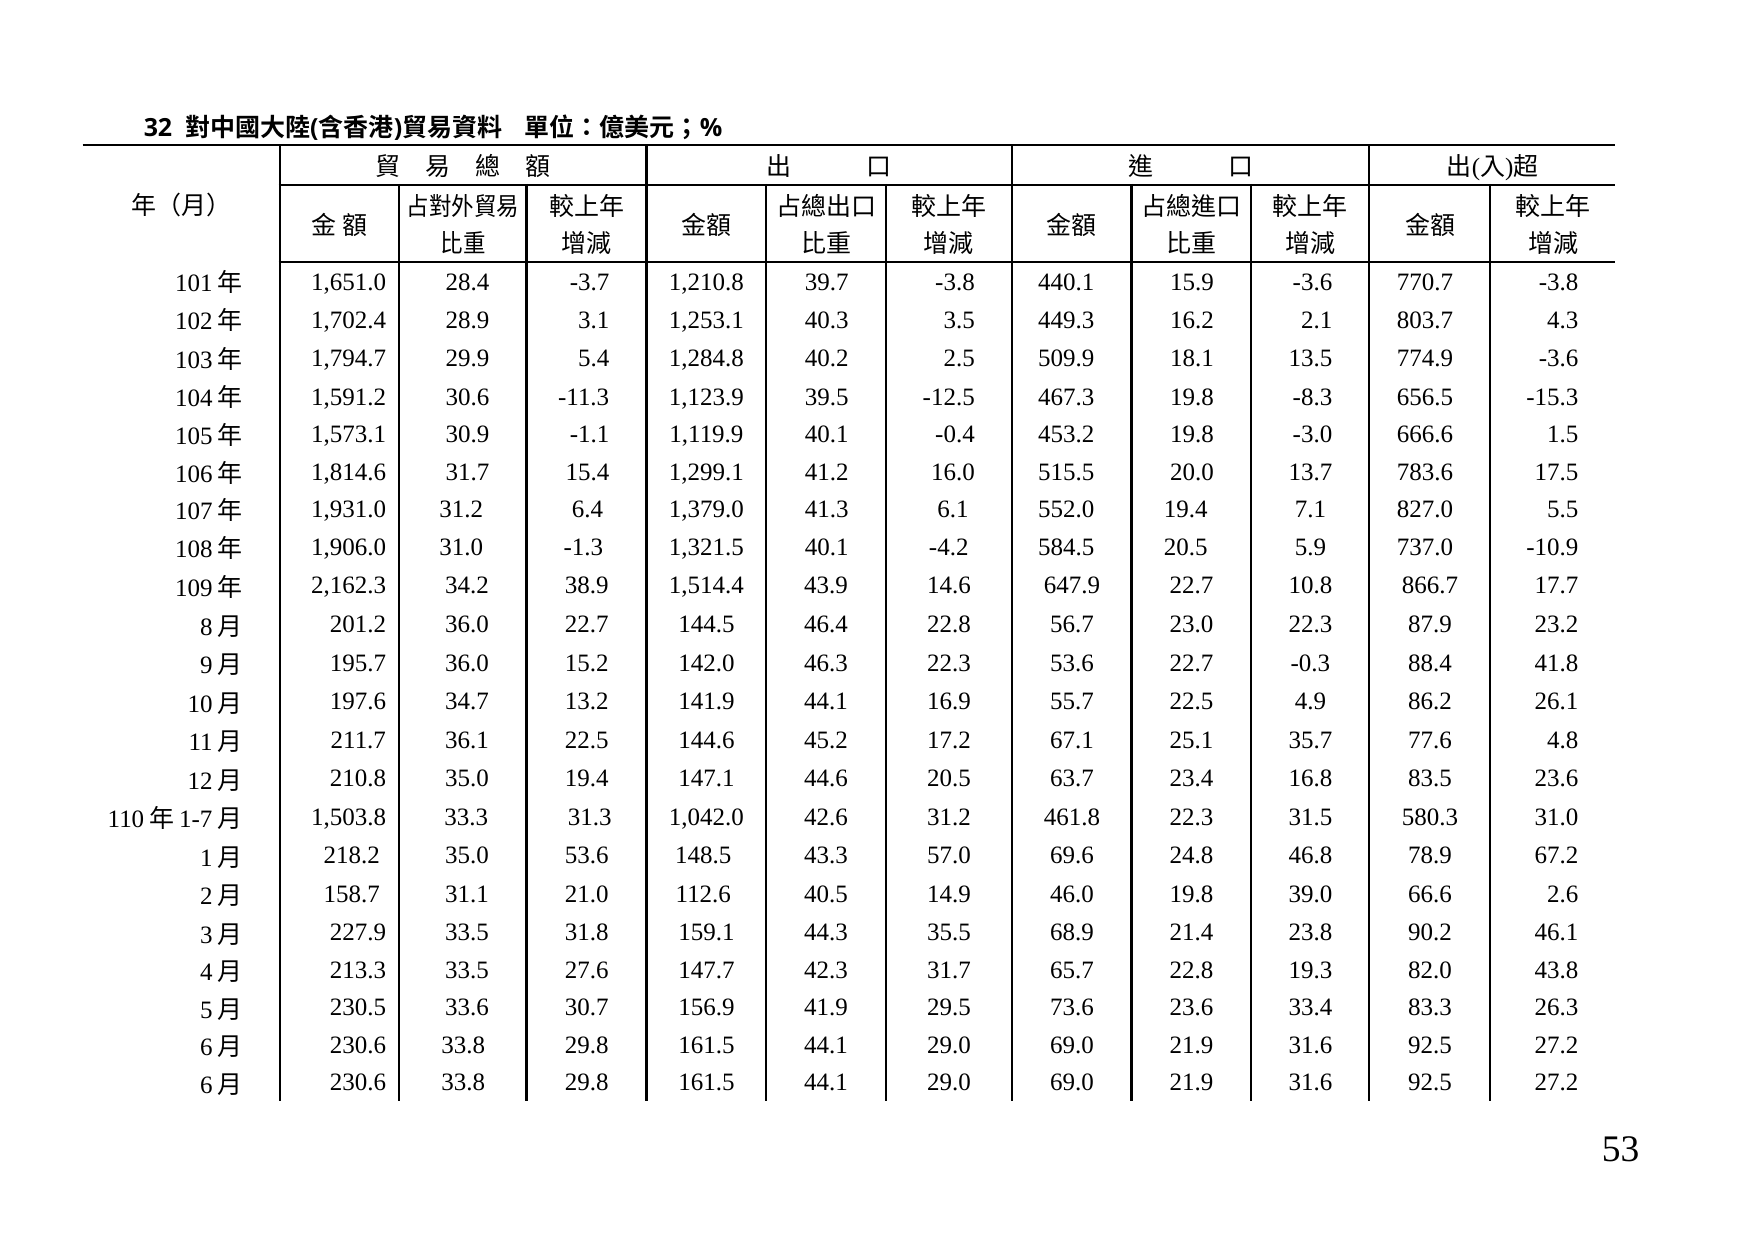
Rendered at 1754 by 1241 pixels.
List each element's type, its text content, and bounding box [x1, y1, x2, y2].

table_cell 16.2 [1133, 300, 1250, 339]
table_cell 1,123.9 [648, 377, 765, 416]
table_cell 16.8 [1252, 760, 1368, 797]
table_cell 33.5 [400, 951, 525, 989]
table_cell 43.8 [1491, 951, 1615, 989]
table_cell 22.5 [528, 721, 645, 758]
table_cell 占對外貿易比重 [400, 186, 525, 261]
table_cell 92.5 [1370, 1026, 1489, 1064]
table_cell 8月 [83, 605, 279, 643]
table_cell 較上年 增減 [1491, 186, 1615, 261]
table_cell -3.6 [1252, 263, 1368, 300]
table_cell 144.6 [648, 721, 765, 758]
table_cell 1,514.4 [648, 567, 765, 604]
table_cell 較上年 增減 [1252, 186, 1368, 261]
table_cell 666.6 [1370, 416, 1489, 453]
table_cell 34.2 [400, 567, 525, 604]
table_cell 230.6 [281, 1064, 398, 1101]
table_cell 770.7 [1370, 263, 1489, 300]
table_cell 87.9 [1370, 605, 1489, 643]
table_cell 147.7 [648, 951, 765, 989]
table_cell 44.1 [767, 683, 885, 720]
table_cell -15.3 [1491, 377, 1615, 416]
table_cell 7.1 [1252, 491, 1368, 528]
table_cell -3.8 [1491, 263, 1615, 300]
table_cell 1,503.8 [281, 798, 398, 836]
table_cell 53.6 [528, 837, 645, 874]
table_cell 22.7 [1133, 644, 1250, 681]
table_cell -8.3 [1252, 377, 1368, 416]
table_cell 16.9 [887, 683, 1011, 720]
table_cell 41.8 [1491, 644, 1615, 681]
table_cell 29.0 [887, 1026, 1011, 1064]
table_cell 69.0 [1013, 1026, 1130, 1064]
table_cell 5月 [83, 989, 279, 1026]
table_cell 金額 [1370, 186, 1489, 261]
table_cell 29.0 [887, 1064, 1011, 1101]
table_cell 78.9 [1370, 837, 1489, 874]
table_cell 28.9 [400, 300, 525, 339]
table_header 貿 易 總 額 [281, 146, 645, 184]
table_cell 105年 [83, 416, 279, 453]
table_cell 5.9 [1252, 528, 1368, 566]
table_cell 4.8 [1491, 721, 1615, 758]
table_cell -3.6 [1491, 339, 1615, 377]
table_cell 金 額 [281, 186, 398, 261]
table_cell 金額 [648, 186, 765, 261]
table_cell 46.1 [1491, 914, 1615, 951]
table_cell 24.8 [1133, 837, 1250, 874]
table_cell 6.4 [528, 491, 645, 528]
table_cell 42.3 [767, 951, 885, 989]
table_cell 656.5 [1370, 377, 1489, 416]
table_cell 10.8 [1252, 567, 1368, 604]
table_cell 67.2 [1491, 837, 1615, 874]
table_cell 1,931.0 [281, 491, 398, 528]
table_cell 161.5 [648, 1064, 765, 1101]
table_cell 46.3 [767, 644, 885, 681]
table_cell 27.2 [1491, 1064, 1615, 1101]
table_cell 39.5 [767, 377, 885, 416]
table_cell 580.3 [1370, 798, 1489, 836]
table_cell -0.3 [1252, 644, 1368, 681]
table_cell 3月 [83, 914, 279, 951]
table_cell -12.5 [887, 377, 1011, 416]
table_cell 102年 [83, 300, 279, 339]
table_cell 占總出口比重 [767, 186, 885, 261]
table_cell 88.4 [1370, 644, 1489, 681]
table_cell 5.5 [1491, 491, 1615, 528]
table_cell 69.6 [1013, 837, 1130, 874]
table_cell 39.7 [767, 263, 885, 300]
table_cell 44.1 [767, 1026, 885, 1064]
table_cell 195.7 [281, 644, 398, 681]
table_cell 2.5 [887, 339, 1011, 377]
table_cell -11.3 [528, 377, 645, 416]
table_cell 22.7 [528, 605, 645, 643]
table_cell 230.5 [281, 989, 398, 1026]
table_cell 17.7 [1491, 567, 1615, 604]
table_cell 148.5 [648, 837, 765, 874]
table_cell 23.6 [1491, 760, 1615, 797]
table_cell 14.6 [887, 567, 1011, 604]
table_cell 83.3 [1370, 989, 1489, 1026]
table_cell 44.1 [767, 1064, 885, 1101]
table_cell -1.1 [528, 416, 645, 453]
table_cell 25.1 [1133, 721, 1250, 758]
table_cell 40.5 [767, 875, 885, 913]
table_cell 41.3 [767, 491, 885, 528]
table_cell 13.5 [1252, 339, 1368, 377]
table_cell 12月 [83, 760, 279, 797]
table_cell 33.8 [400, 1064, 525, 1101]
table_cell 2.6 [1491, 875, 1615, 913]
table_header 出 口 [648, 146, 1011, 184]
table_cell 55.7 [1013, 683, 1130, 720]
table_cell 158.7 [281, 875, 398, 913]
table_cell 69.0 [1013, 1064, 1130, 1101]
table_cell 82.0 [1370, 951, 1489, 989]
table_cell 197.6 [281, 683, 398, 720]
table_cell 449.3 [1013, 300, 1130, 339]
table_cell 35.0 [400, 837, 525, 874]
table_cell 26.3 [1491, 989, 1615, 1026]
table_cell 18.1 [1133, 339, 1250, 377]
table_cell 68.9 [1013, 914, 1130, 951]
table_cell 65.7 [1013, 951, 1130, 989]
table_cell 31.7 [400, 453, 525, 491]
table_cell 230.6 [281, 1026, 398, 1064]
table_cell 6月 [83, 1026, 279, 1064]
table_cell 26.1 [1491, 683, 1615, 720]
table_cell 31.2 [887, 798, 1011, 836]
table_cell 23.8 [1252, 914, 1368, 951]
table_cell 3.1 [528, 300, 645, 339]
table_cell 28.4 [400, 263, 525, 300]
table_cell 2.1 [1252, 300, 1368, 339]
table_cell 77.6 [1370, 721, 1489, 758]
table_cell 147.1 [648, 760, 765, 797]
table_cell 1,651.0 [281, 263, 398, 300]
table_cell 1,814.6 [281, 453, 398, 491]
table_cell 142.0 [648, 644, 765, 681]
table_cell 11月 [83, 721, 279, 758]
table_cell 40.2 [767, 339, 885, 377]
table_cell 104年 [83, 377, 279, 416]
table_cell 31.5 [1252, 798, 1368, 836]
table_cell 22.3 [1252, 605, 1368, 643]
table_cell 31.0 [1491, 798, 1615, 836]
table_cell 1,906.0 [281, 528, 398, 566]
table_cell 43.9 [767, 567, 885, 604]
table_cell 1,794.7 [281, 339, 398, 377]
table_cell 46.0 [1013, 875, 1130, 913]
table_cell 109年 [83, 567, 279, 604]
table_cell 866.7 [1370, 567, 1489, 604]
table_cell 1月 [83, 837, 279, 874]
table_cell 774.9 [1370, 339, 1489, 377]
table_cell -10.9 [1491, 528, 1615, 566]
table_header 年（月） [83, 146, 279, 261]
table_cell 35.5 [887, 914, 1011, 951]
table_cell 1,042.0 [648, 798, 765, 836]
table_header 進 口 [1013, 146, 1368, 184]
table_cell 92.5 [1370, 1064, 1489, 1101]
table_cell 53.6 [1013, 644, 1130, 681]
table_cell 19.4 [528, 760, 645, 797]
table_cell 210.8 [281, 760, 398, 797]
table_cell 46.8 [1252, 837, 1368, 874]
table_cell 36.0 [400, 605, 525, 643]
table_cell 101年 [83, 261, 279, 300]
table_cell 17.5 [1491, 453, 1615, 491]
table_cell 2月 [83, 875, 279, 913]
table_cell 21.9 [1133, 1026, 1250, 1064]
table_cell 803.7 [1370, 300, 1489, 339]
table_cell 23.6 [1133, 989, 1250, 1026]
table_cell 23.2 [1491, 605, 1615, 643]
table_cell 30.9 [400, 416, 525, 453]
table_cell 9月 [83, 644, 279, 681]
table_cell 29.9 [400, 339, 525, 377]
table_cell 31.2 [400, 491, 525, 528]
table_cell 31.8 [528, 914, 645, 951]
table_cell 737.0 [1370, 528, 1489, 566]
table_cell 1,591.2 [281, 377, 398, 416]
table_cell 106年 [83, 453, 279, 491]
table_cell 56.7 [1013, 605, 1130, 643]
table_cell 827.0 [1370, 491, 1489, 528]
table_cell 103年 [83, 339, 279, 377]
table_cell 41.2 [767, 453, 885, 491]
table_cell 1,253.1 [648, 300, 765, 339]
table_cell 43.3 [767, 837, 885, 874]
table_cell 44.6 [767, 760, 885, 797]
table_cell 33.4 [1252, 989, 1368, 1026]
table_cell 213.3 [281, 951, 398, 989]
table_cell 22.8 [1133, 951, 1250, 989]
table_cell 15.4 [528, 453, 645, 491]
table_cell 22.3 [887, 644, 1011, 681]
table_cell 22.3 [1133, 798, 1250, 836]
table_cell 41.9 [767, 989, 885, 1026]
table_cell 552.0 [1013, 491, 1130, 528]
table_cell 33.6 [400, 989, 525, 1026]
table_cell 19.8 [1133, 416, 1250, 453]
table_cell -3.7 [528, 263, 645, 300]
table_cell 31.1 [400, 875, 525, 913]
table_cell 201.2 [281, 605, 398, 643]
table_cell 36.1 [400, 721, 525, 758]
table_cell 金額 [1013, 186, 1130, 261]
table_cell 36.0 [400, 644, 525, 681]
table_cell 30.6 [400, 377, 525, 416]
table_cell 29.5 [887, 989, 1011, 1026]
table_cell 67.1 [1013, 721, 1130, 758]
table_cell 14.9 [887, 875, 1011, 913]
table_cell 較上年 增減 [887, 186, 1011, 261]
table_cell 21.0 [528, 875, 645, 913]
table_cell 1,321.5 [648, 528, 765, 566]
table_cell 較上年 增減 [528, 186, 645, 261]
table_cell 40.3 [767, 300, 885, 339]
table_cell 20.5 [887, 760, 1011, 797]
table_cell 467.3 [1013, 377, 1130, 416]
table_cell 22.5 [1133, 683, 1250, 720]
table_cell 159.1 [648, 914, 765, 951]
table_cell 86.2 [1370, 683, 1489, 720]
table_cell 63.7 [1013, 760, 1130, 797]
table_cell 29.8 [528, 1026, 645, 1064]
table_cell 4.9 [1252, 683, 1368, 720]
table_cell 16.0 [887, 453, 1011, 491]
table_cell -3.8 [887, 263, 1011, 300]
table_cell 33.3 [400, 798, 525, 836]
table_cell 19.4 [1133, 491, 1250, 528]
table_cell 31.6 [1252, 1064, 1368, 1101]
table_cell 40.1 [767, 416, 885, 453]
table_cell 46.4 [767, 605, 885, 643]
table_cell 90.2 [1370, 914, 1489, 951]
table_cell 1,299.1 [648, 453, 765, 491]
table_cell 584.5 [1013, 528, 1130, 566]
table_cell 15.9 [1133, 263, 1250, 300]
table_cell 27.2 [1491, 1026, 1615, 1064]
table_cell 110年1-7月 [83, 798, 279, 836]
table_cell 4月 [83, 951, 279, 989]
table_cell 5.4 [528, 339, 645, 377]
table_cell 73.6 [1013, 989, 1130, 1026]
table_cell 141.9 [648, 683, 765, 720]
table_cell 218.2 [281, 837, 398, 874]
table_cell 39.0 [1252, 875, 1368, 913]
table_cell 22.8 [887, 605, 1011, 643]
table_cell 33.5 [400, 914, 525, 951]
table_cell 6.1 [887, 491, 1011, 528]
table_cell 83.5 [1370, 760, 1489, 797]
table_cell 31.3 [528, 798, 645, 836]
table_cell 3.5 [887, 300, 1011, 339]
table_cell 107年 [83, 491, 279, 528]
table_cell 1,119.9 [648, 416, 765, 453]
table_cell 42.6 [767, 798, 885, 836]
table_cell 22.7 [1133, 567, 1250, 604]
table_cell 783.6 [1370, 453, 1489, 491]
table_cell 1,573.1 [281, 416, 398, 453]
table_cell 1,210.8 [648, 263, 765, 300]
table_cell 161.5 [648, 1026, 765, 1064]
table_cell 13.2 [528, 683, 645, 720]
table_cell 1,379.0 [648, 491, 765, 528]
table_cell 40.1 [767, 528, 885, 566]
table_header 出(入)超 [1370, 146, 1615, 184]
table_cell 4.3 [1491, 300, 1615, 339]
table_cell 144.5 [648, 605, 765, 643]
table_cell 66.6 [1370, 875, 1489, 913]
table_cell 515.5 [1013, 453, 1130, 491]
table_cell 461.8 [1013, 798, 1130, 836]
table_cell 38.9 [528, 567, 645, 604]
table_cell 20.0 [1133, 453, 1250, 491]
subtitle 32 對中國大陸(含香港)貿易資料 單位：億美元；% [59, 107, 1639, 144]
table_cell 21.9 [1133, 1064, 1250, 1101]
table_cell 440.1 [1013, 263, 1130, 300]
table_cell 13.7 [1252, 453, 1368, 491]
table_cell 占總進口比重 [1133, 186, 1250, 261]
table_cell 10月 [83, 683, 279, 720]
table_cell 31.0 [400, 528, 525, 566]
table_cell 17.2 [887, 721, 1011, 758]
table_cell 1,702.4 [281, 300, 398, 339]
table_cell 23.0 [1133, 605, 1250, 643]
table_cell 112.6 [648, 875, 765, 913]
table_cell 15.2 [528, 644, 645, 681]
table_cell 31.6 [1252, 1026, 1368, 1064]
table_cell 1,284.8 [648, 339, 765, 377]
table_cell 156.9 [648, 989, 765, 1026]
table_cell 108年 [83, 528, 279, 566]
table_cell 20.5 [1133, 528, 1250, 566]
table_cell 57.0 [887, 837, 1011, 874]
table_cell 6月 [83, 1064, 279, 1101]
table_cell 27.6 [528, 951, 645, 989]
table_cell -0.4 [887, 416, 1011, 453]
table_cell 23.4 [1133, 760, 1250, 797]
table_cell 21.4 [1133, 914, 1250, 951]
table_cell 35.7 [1252, 721, 1368, 758]
table_cell 33.8 [400, 1026, 525, 1064]
table_cell 211.7 [281, 721, 398, 758]
table_cell 647.9 [1013, 567, 1130, 604]
table_cell 45.2 [767, 721, 885, 758]
table_cell 34.7 [400, 683, 525, 720]
table_cell 29.8 [528, 1064, 645, 1101]
table_cell 31.7 [887, 951, 1011, 989]
table_cell -4.2 [887, 528, 1011, 566]
table_cell 19.8 [1133, 377, 1250, 416]
table_cell -1.3 [528, 528, 645, 566]
table_cell 44.3 [767, 914, 885, 951]
table_cell 19.3 [1252, 951, 1368, 989]
table_cell -3.0 [1252, 416, 1368, 453]
table_cell 509.9 [1013, 339, 1130, 377]
table_cell 2,162.3 [281, 567, 398, 604]
table_cell 227.9 [281, 914, 398, 951]
table_cell 19.8 [1133, 875, 1250, 913]
table_cell 35.0 [400, 760, 525, 797]
table_cell 453.2 [1013, 416, 1130, 453]
table_cell 30.7 [528, 989, 645, 1026]
table_cell 1.5 [1491, 416, 1615, 453]
